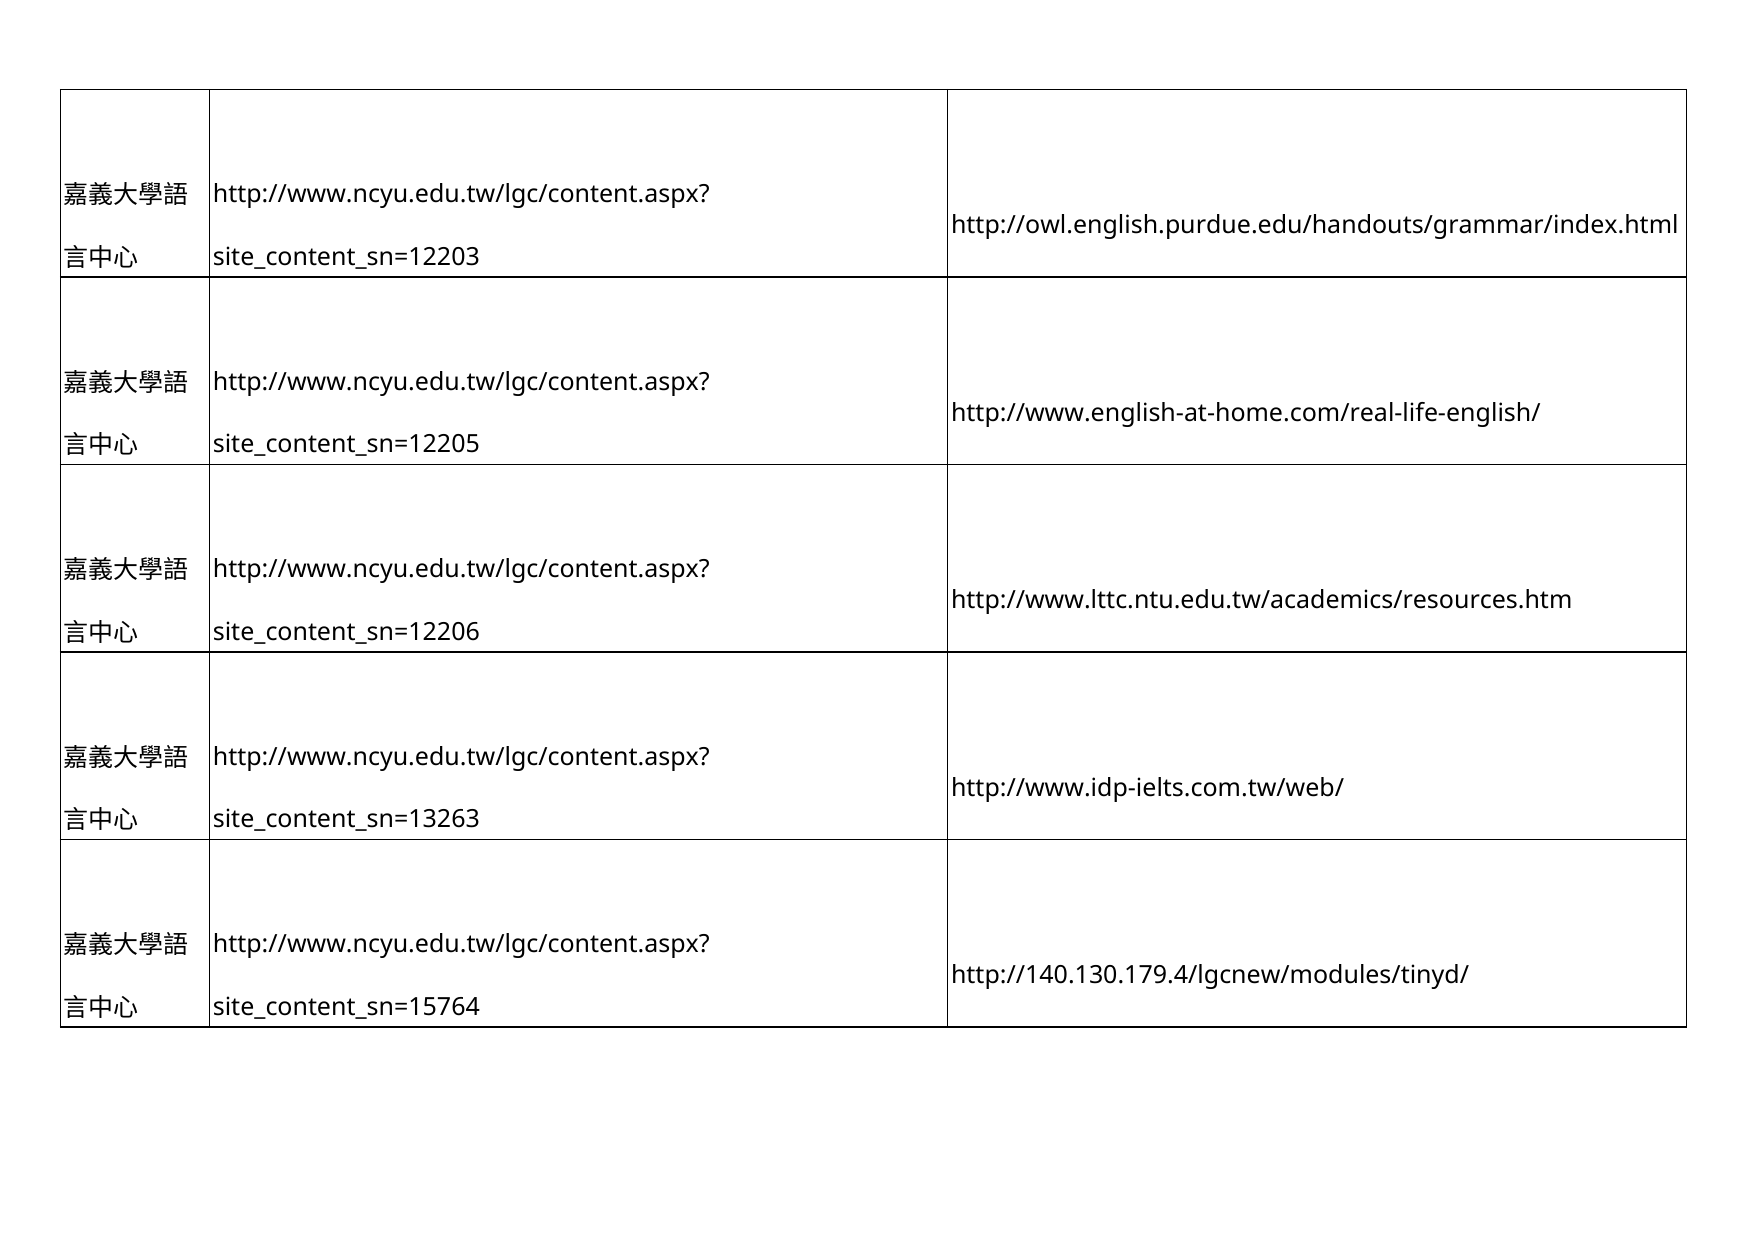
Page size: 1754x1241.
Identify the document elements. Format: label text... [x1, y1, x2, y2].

table_cell http://www.ncyu.edu.tw/lgc/content.aspx?site_content_sn=13263 [210, 653, 947, 839]
table_cell 嘉義大學語言中心 [61, 840, 209, 1026]
table_cell http://www.ncyu.edu.tw/lgc/content.aspx?site_content_sn=15764 [210, 840, 947, 1026]
table_cell 嘉義大學語言中心 [61, 278, 209, 464]
table_cell http://www.idp-ielts.com.tw/web/ [948, 653, 1686, 839]
table_cell http://140.130.179.4/lgcnew/modules/tinyd/ [948, 840, 1686, 1026]
table_cell 嘉義大學語言中心 [61, 653, 209, 839]
table_cell 嘉義大學語言中心 [61, 90, 209, 276]
table_cell http://www.lttc.ntu.edu.tw/academics/resources.htm [948, 465, 1686, 651]
table_cell http://www.english-at-home.com/real-life-english/ [948, 278, 1686, 464]
table_cell http://www.ncyu.edu.tw/lgc/content.aspx?site_content_sn=12203 [210, 90, 947, 276]
table_cell http://owl.english.purdue.edu/handouts/grammar/index.html [948, 90, 1686, 276]
table_cell 嘉義大學語言中心 [61, 465, 209, 651]
table_cell http://www.ncyu.edu.tw/lgc/content.aspx?site_content_sn=12205 [210, 278, 947, 464]
table_cell http://www.ncyu.edu.tw/lgc/content.aspx?site_content_sn=12206 [210, 465, 947, 651]
